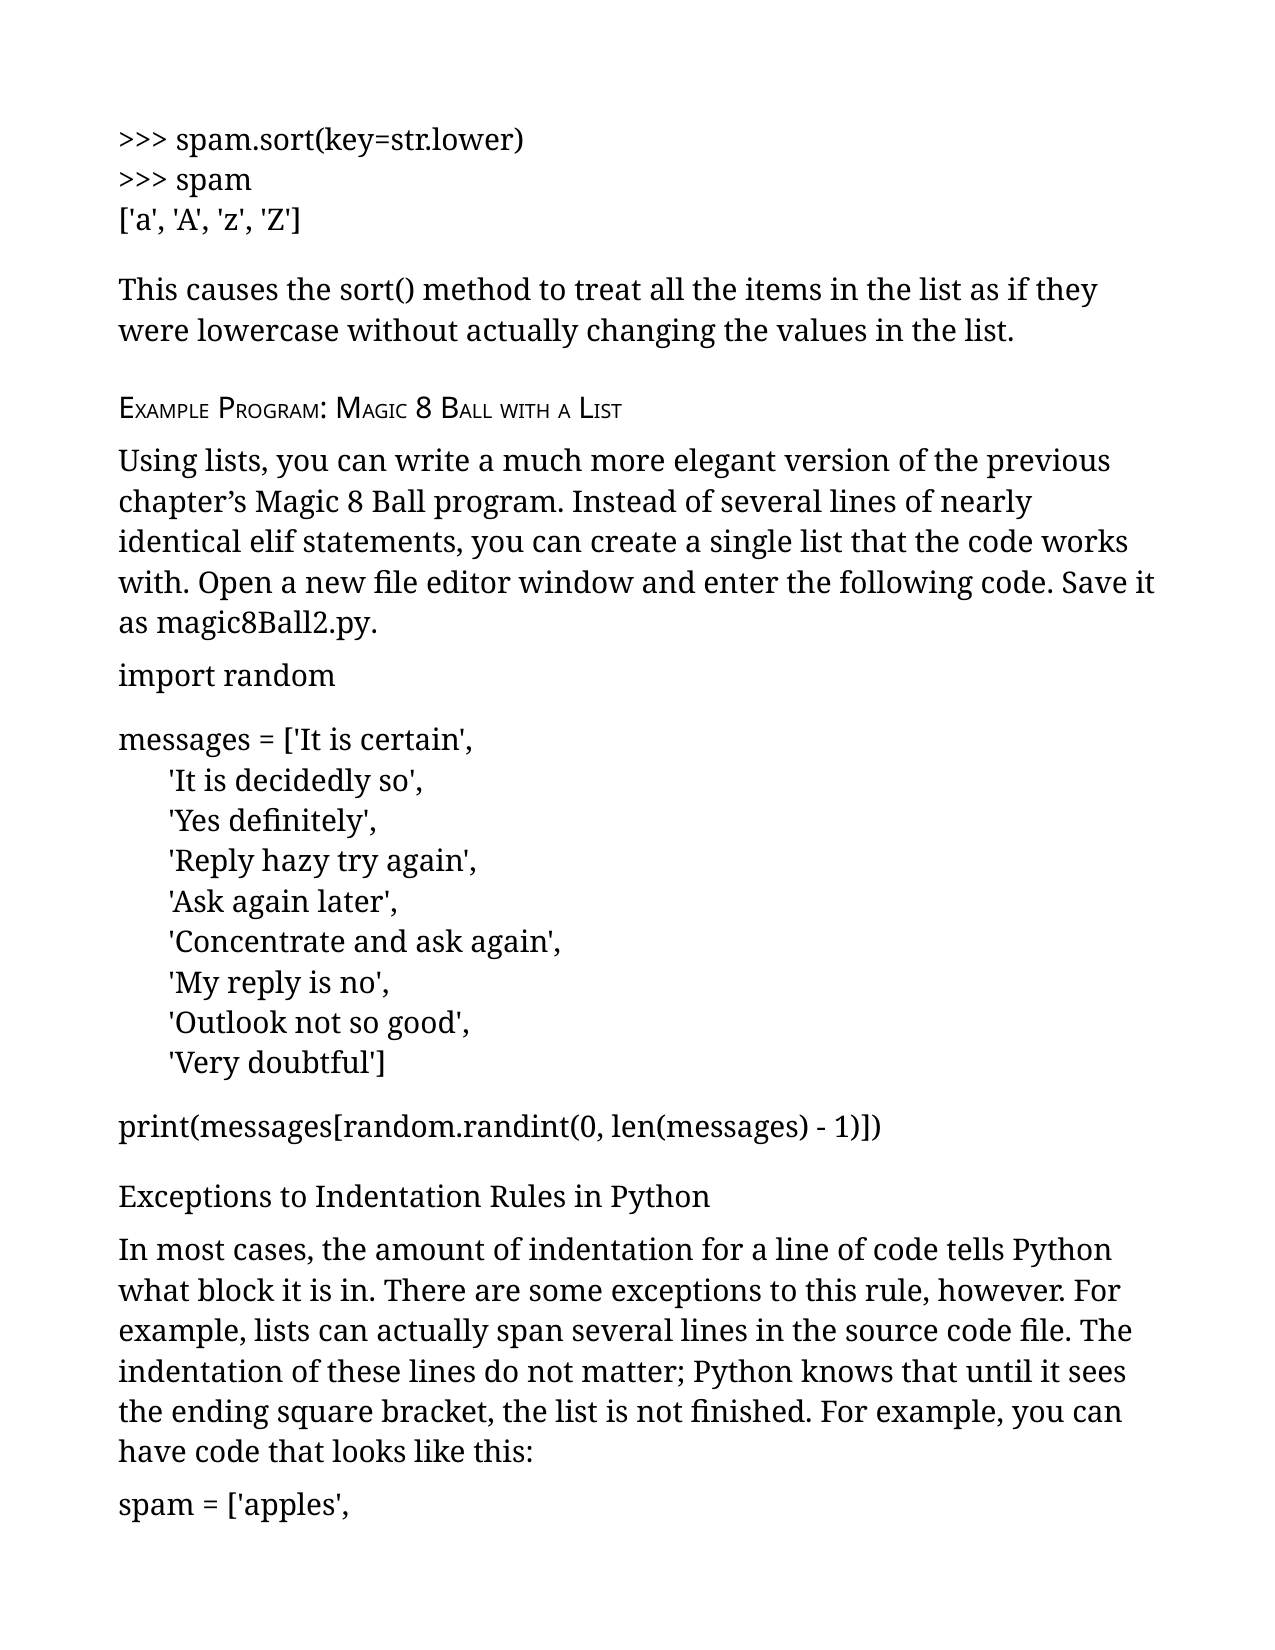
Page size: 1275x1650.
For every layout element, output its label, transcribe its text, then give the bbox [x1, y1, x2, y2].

text import random [118, 655, 1157, 695]
text 'Yes definitely', [118, 799, 1157, 840]
text Using lists, you can write a much more elegant version of the previous chapter’s Magic 8 Ball program. Instead of several lines of nearly identical elif statements, you can create a single list that the code works with. Open a new file editor window and enter the following code. Save it as magic8Ball2.py. [118, 440, 1157, 642]
text 'It is decidedly so', [118, 759, 1157, 799]
text 'My reply is no', [118, 961, 1157, 1002]
text ['a', 'A', 'z', 'Z'] [118, 199, 1157, 239]
text 'Very doubtful'] [118, 1042, 1157, 1082]
text Exceptions to Indentation Rules in Python [118, 1176, 1157, 1216]
text >>> spam.sort(key=str.lower) [118, 118, 1157, 158]
text print(messages[random.randint(0, len(messages) - 1)]) [118, 1106, 1157, 1147]
text In most cases, the amount of indentation for a line of code tells Python what block it is in. There are some exceptions to this rule, however. For example, lists can actually span several lines in the source code file. The indentation of these lines do not matter; Python knows that until it sees the ending square bracket, the list is not finished. For example, you can have code that looks like this: [118, 1229, 1157, 1471]
subtitle Example Program: Magic 8 Ball with a List [118, 387, 1157, 428]
text 'Ask again later', [118, 880, 1157, 921]
text >>> spam [118, 158, 1157, 199]
text spam = ['apples', [118, 1484, 1157, 1524]
text messages = ['It is certain', [118, 719, 1157, 759]
text This causes the sort() method to treat all the items in the list as if they were lowercase without actually changing the values in the list. [118, 269, 1157, 350]
text 'Reply hazy try again', [118, 840, 1157, 880]
text 'Outlook not so good', [118, 1002, 1157, 1042]
text 'Concentrate and ask again', [118, 921, 1157, 961]
